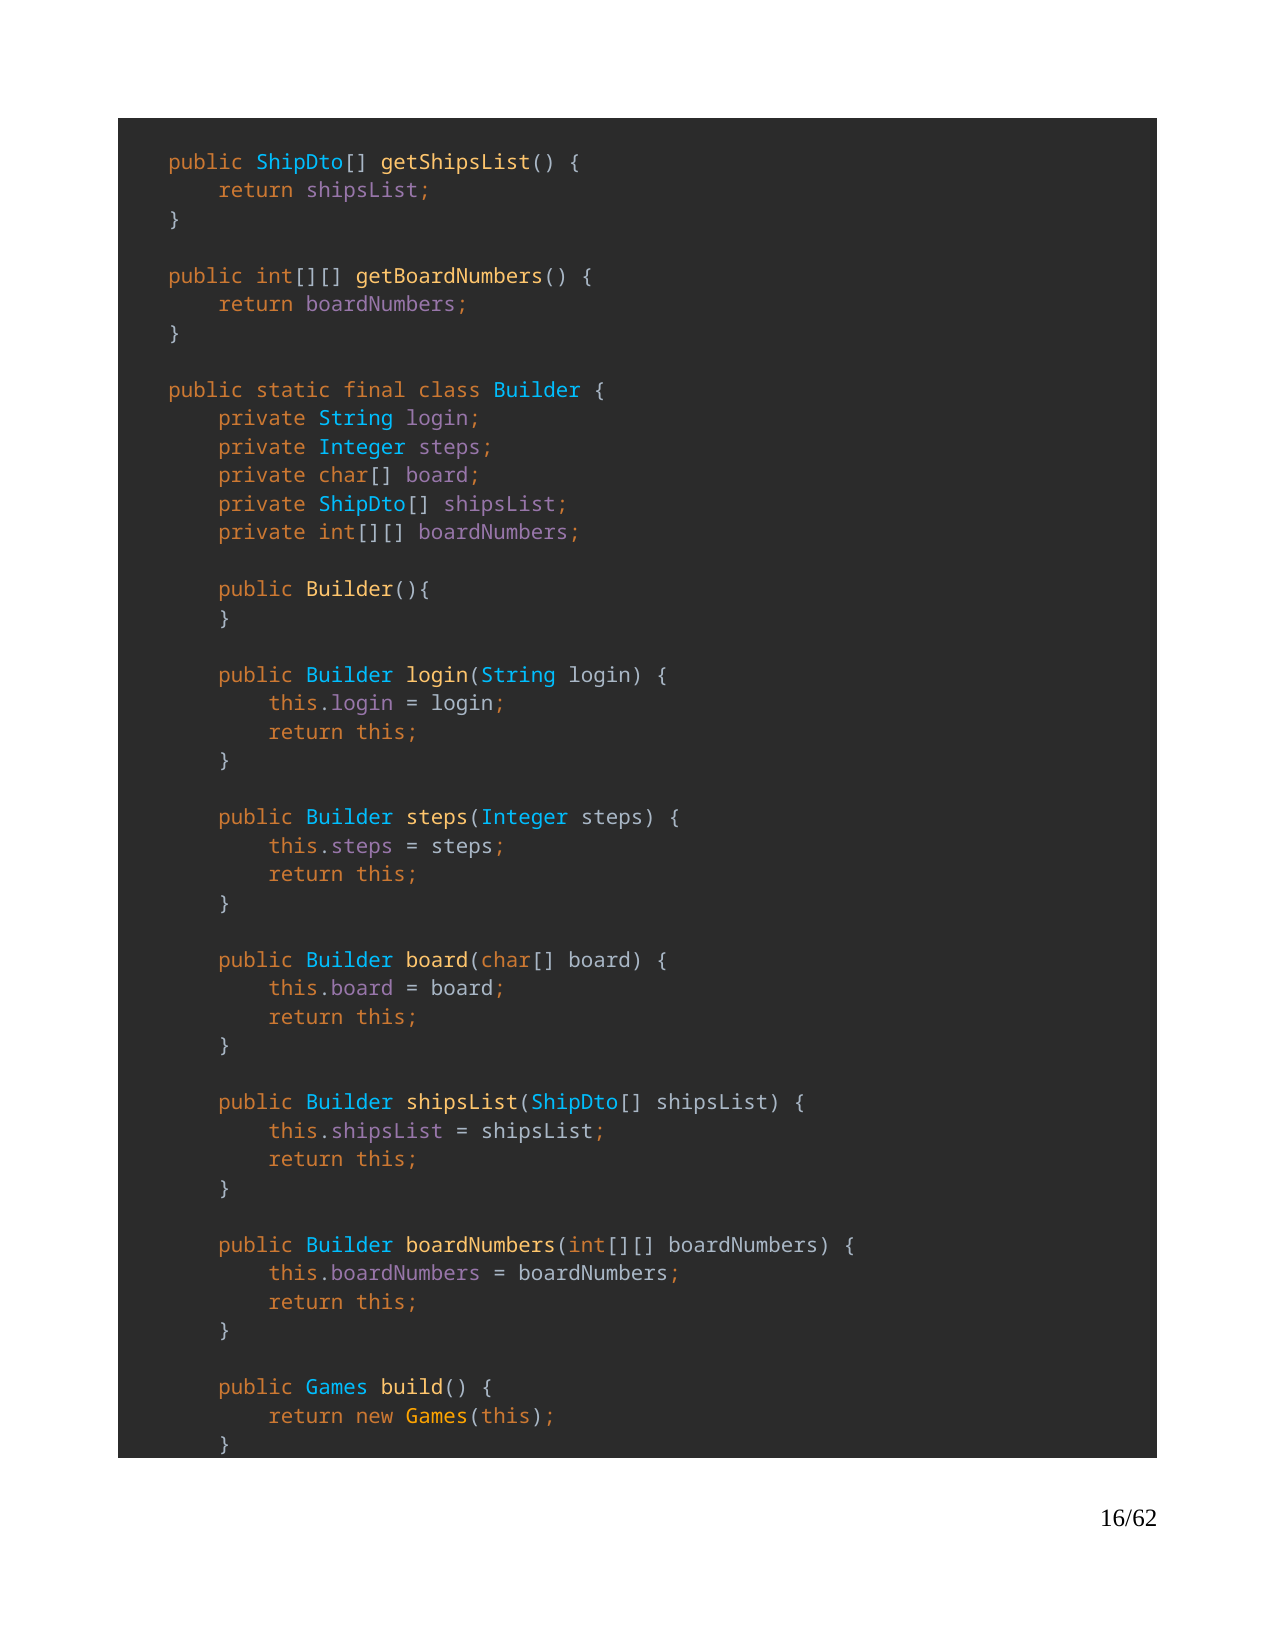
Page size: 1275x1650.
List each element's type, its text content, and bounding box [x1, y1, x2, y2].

text public ShipDto[] getShipsList() { return shipsList; } public int[][] getBoardNumbers() { return boardNumbers; } public static final class Builder { private String login; private Integer steps; private char[] board; private ShipDto[] shipsList; private int[][] boardNumbers; public Builder(){ } public Builder login(String login) { this.login = login; return this; } public Builder steps(Integer steps) { this.steps = steps; return this; } public Builder board(char[] board) { this.board = board; return this; } public Builder shipsList(ShipDto[] shipsList) { this.shipsList = shipsList; return this; } public Builder boardNumbers(int[][] boardNumbers) { this.boardNumbers = boardNumbers; return this; } public Games build() { return new Games(this); } [118, 118, 1157, 1458]
